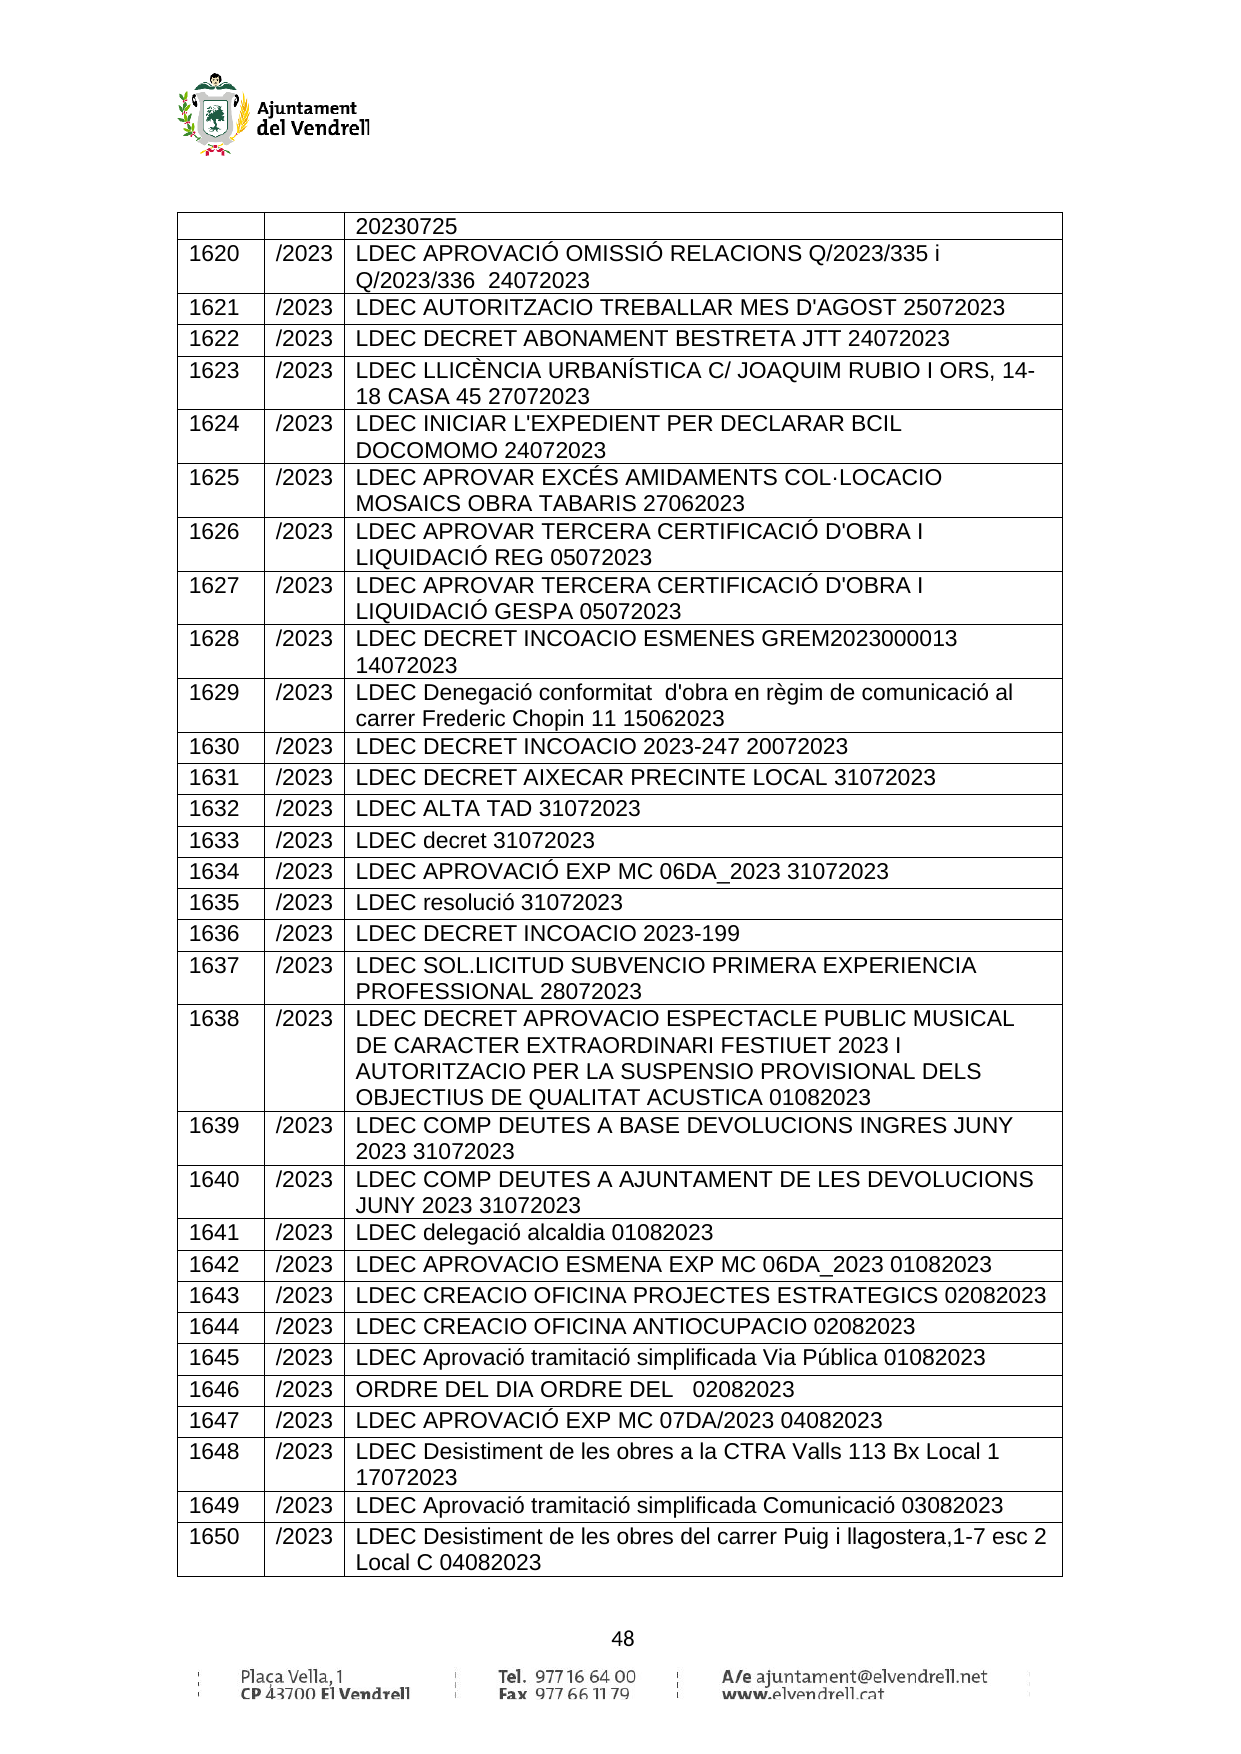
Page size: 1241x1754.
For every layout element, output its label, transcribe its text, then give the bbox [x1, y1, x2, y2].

table_cell 1649 [178, 1492, 264, 1522]
table_cell ORDRE DEL DIA ORDRE DEL 02082023 [345, 1376, 1062, 1406]
table_cell 1648 [178, 1438, 264, 1491]
table_cell 1637 [178, 952, 264, 1004]
table_cell /2023 [265, 1005, 344, 1111]
table_cell 1629 [178, 679, 264, 732]
table_cell /2023 [265, 464, 344, 517]
table_cell 1645 [178, 1344, 264, 1374]
table_cell LDEC Desistiment de les obres del carrer Puig i llagostera,1-7 esc 2 Local C 04082023 [345, 1523, 1062, 1576]
table_cell /2023 [265, 1112, 344, 1164]
table_cell LDEC APROVACIÓ EXP MC 06DA_2023 31072023 [345, 858, 1062, 888]
table_cell 1633 [178, 827, 264, 857]
table_cell /2023 [265, 1219, 344, 1249]
table_cell /2023 [265, 325, 344, 356]
table_cell 1634 [178, 858, 264, 888]
table_cell /2023 [265, 858, 344, 888]
table_cell 1631 [178, 764, 264, 794]
table_cell /2023 [265, 679, 344, 732]
table_cell LDEC APROVAR TERCERA CERTIFICACIÓ D'OBRA I LIQUIDACIÓ GESPA 05072023 [345, 572, 1062, 624]
table_cell 1640 [178, 1166, 264, 1218]
table_cell /2023 [265, 1492, 344, 1522]
table_cell LDEC Aprovació tramitació simplificada Via Pública 01082023 [345, 1344, 1062, 1374]
table_cell 1621 [178, 294, 264, 324]
table_cell /2023 [265, 518, 344, 571]
table_cell /2023 [265, 733, 344, 763]
table_cell LDEC DECRET INCOACIO 2023-199 [345, 920, 1062, 951]
table_cell LDEC CREACIO OFICINA ANTIOCUPACIO 02082023 [345, 1313, 1062, 1343]
table_cell /2023 [265, 357, 344, 409]
table_cell LDEC LLICÈNCIA URBANÍSTICA C/ JOAQUIM RUBIO I ORS, 14-18 CASA 45 27072023 [345, 357, 1062, 409]
table_cell LDEC Aprovació tramitació simplificada Comunicació 03082023 [345, 1492, 1062, 1522]
table_cell /2023 [265, 952, 344, 1004]
table_cell LDEC Denegació conformitat d'obra en règim de comunicació al carrer Frederic Chopin 11 15062023 [345, 679, 1062, 732]
table_cell 1632 [178, 795, 264, 826]
table_cell 1626 [178, 518, 264, 571]
table_cell [265, 213, 344, 239]
table_cell /2023 [265, 764, 344, 794]
table_cell /2023 [265, 1251, 344, 1281]
table_cell LDEC APROVAR EXCÉS AMIDAMENTS COL·LOCACIO MOSAICS OBRA TABARIS 27062023 [345, 464, 1062, 517]
table_cell 1636 [178, 920, 264, 951]
table_cell /2023 [265, 827, 344, 857]
table_cell LDEC delegació alcaldia 01082023 [345, 1219, 1062, 1249]
table_cell /2023 [265, 1438, 344, 1491]
table_cell /2023 [265, 240, 344, 293]
table_cell /2023 [265, 1313, 344, 1343]
table_cell /2023 [265, 625, 344, 678]
table_cell /2023 [265, 1166, 344, 1218]
table_cell LDEC Desistiment de les obres a la CTRA Valls 113 Bx Local 1 17072023 [345, 1438, 1062, 1491]
table_cell /2023 [265, 294, 344, 324]
table_cell /2023 [265, 1407, 344, 1437]
table_cell LDEC COMP DEUTES A AJUNTAMENT DE LES DEVOLUCIONS JUNY 2023 31072023 [345, 1166, 1062, 1218]
table_cell 1628 [178, 625, 264, 678]
table_cell LDEC APROVACIO ESMENA EXP MC 06DA_2023 01082023 [345, 1251, 1062, 1281]
table_cell /2023 [265, 1376, 344, 1406]
table_cell 1641 [178, 1219, 264, 1249]
table_cell LDEC DECRET INCOACIO ESMENES GREM2023000013 14072023 [345, 625, 1062, 678]
table_cell 1624 [178, 410, 264, 463]
table_cell 1642 [178, 1251, 264, 1281]
table_cell 1625 [178, 464, 264, 517]
table_cell 1643 [178, 1282, 264, 1312]
table_cell /2023 [265, 410, 344, 463]
table_cell 20230725 [345, 213, 1062, 239]
table_cell /2023 [265, 795, 344, 826]
table_cell LDEC ALTA TAD 31072023 [345, 795, 1062, 826]
table_cell LDEC SOL.LICITUD SUBVENCIO PRIMERA EXPERIENCIA PROFESSIONAL 28072023 [345, 952, 1062, 1004]
table_cell 1638 [178, 1005, 264, 1111]
table_cell 1630 [178, 733, 264, 763]
table_cell 1627 [178, 572, 264, 624]
table_cell 1622 [178, 325, 264, 356]
table_cell LDEC DECRET ABONAMENT BESTRETA JTT 24072023 [345, 325, 1062, 356]
table_cell LDEC CREACIO OFICINA PROJECTES ESTRATEGICS 02082023 [345, 1282, 1062, 1312]
table_cell LDEC resolució 31072023 [345, 889, 1062, 919]
table_cell LDEC DECRET AIXECAR PRECINTE LOCAL 31072023 [345, 764, 1062, 794]
table_cell /2023 [265, 572, 344, 624]
table_cell /2023 [265, 1344, 344, 1374]
table_cell LDEC INICIAR L'EXPEDIENT PER DECLARAR BCIL DOCOMOMO 24072023 [345, 410, 1062, 463]
table_cell 1647 [178, 1407, 264, 1437]
table_cell LDEC COMP DEUTES A BASE DEVOLUCIONS INGRES JUNY 2023 31072023 [345, 1112, 1062, 1164]
table_cell LDEC decret 31072023 [345, 827, 1062, 857]
table_cell 1620 [178, 240, 264, 293]
table_cell /2023 [265, 1523, 344, 1576]
table_cell 1650 [178, 1523, 264, 1576]
table_cell /2023 [265, 920, 344, 951]
table_cell /2023 [265, 889, 344, 919]
table_cell LDEC DECRET APROVACIO ESPECTACLE PUBLIC MUSICAL DE CARACTER EXTRAORDINARI FESTIUET 2023 I AUTORITZACIO PER LA SUSPENSIO PROVISIONAL DELS OBJECTIUS DE QUALITAT ACUSTICA 01082023 [345, 1005, 1062, 1111]
table_cell LDEC AUTORITZACIO TREBALLAR MES D'AGOST 25072023 [345, 294, 1062, 324]
table_cell /2023 [265, 1282, 344, 1312]
table_cell [178, 213, 264, 239]
table_cell 1635 [178, 889, 264, 919]
table_cell LDEC APROVACIÓ EXP MC 07DA/2023 04082023 [345, 1407, 1062, 1437]
table_cell 1644 [178, 1313, 264, 1343]
table_cell 1623 [178, 357, 264, 409]
table_cell LDEC APROVACIÓ OMISSIÓ RELACIONS Q/2023/335 i Q/2023/336 24072023 [345, 240, 1062, 293]
table_cell 1639 [178, 1112, 264, 1164]
table_cell 1646 [178, 1376, 264, 1406]
table_cell LDEC APROVAR TERCERA CERTIFICACIÓ D'OBRA I LIQUIDACIÓ REG 05072023 [345, 518, 1062, 571]
table_cell LDEC DECRET INCOACIO 2023-247 20072023 [345, 733, 1062, 763]
